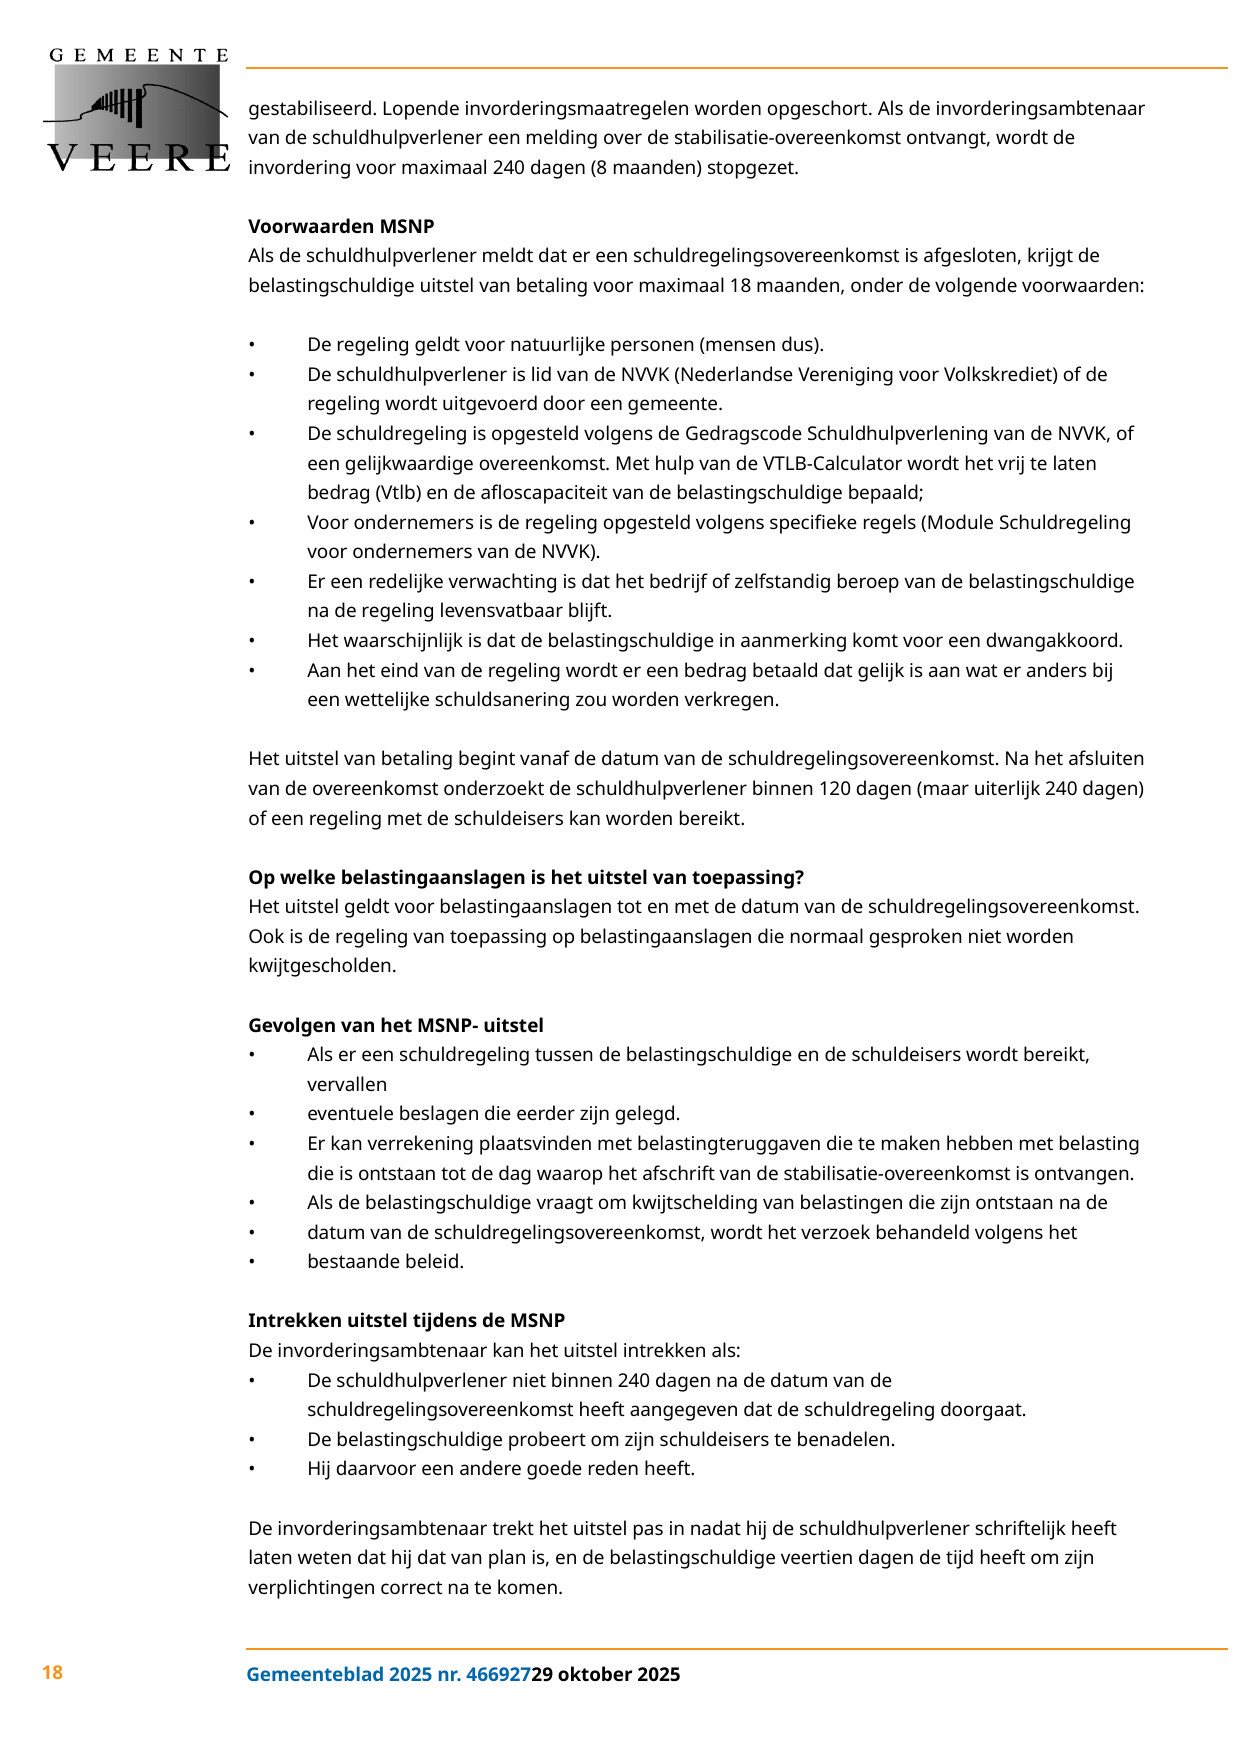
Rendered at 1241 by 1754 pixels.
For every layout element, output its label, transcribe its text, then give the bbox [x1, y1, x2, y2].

text De invorderingsambtenaar trekt het uitstel pas in nadat hij de schuldhulpverlener schriftelijk heeft laten weten dat hij dat van plan is, en de belastingschuldige veertien dagen de tijd heeft om zijn verplichtingen correct na te komen. [248, 1515, 1152, 1600]
text Het uitstel geldt voor belastingaanslagen tot en met de datum van de schuldregelingsovereenkomst. Ook is de regeling van toepassing op belastingaanslagen die normaal gesproken niet worden kwijtgescholden. [248, 893, 1152, 978]
list Als er een schuldregeling tussen de belastingschuldige en de schuldeisers wordt bereikt, vervallen [248, 1041, 1152, 1097]
picture [41, 47, 231, 172]
list De schuldregeling is opgesteld volgens de Gedragscode Schuldhulpverlening van de NVVK, of een gelijkwaardige overeenkomst. Met hulp van de VTLB-Calculator wordt het vrij te laten bedrag (Vtlb) en de afloscapaciteit van de belastingschuldige bepaald; [248, 420, 1152, 505]
list Er kan verrekening plaatsvinden met belastingteruggaven die te maken hebben met belasting die is ontstaan tot de dag waarop het afschrift van de stabilisatie-overeenkomst is ontvangen. [248, 1130, 1152, 1186]
list De schuldhulpverlener is lid van de NVVK (Nederlandse Vereniging voor Volkskrediet) of de regeling wordt uitgevoerd door een gemeente. [248, 361, 1152, 416]
text Intrekken uitstel tijdens de MSNP [248, 1308, 1152, 1333]
text Op welke belastingaanslagen is het uitstel van toepassing? [248, 864, 1152, 890]
text De invorderingsambtenaar kan het uitstel intrekken als: [248, 1337, 1152, 1363]
list Het waarschijnlijk is dat de belastingschuldige in aanmerking komt voor een dwangakkoord. [248, 627, 1152, 653]
list Als de belastingschuldige vraagt om kwijtschelding van belastingen die zijn ontstaan na de [248, 1189, 1152, 1215]
list datum van de schuldregelingsovereenkomst, wordt het verzoek behandeld volgens het [248, 1219, 1152, 1245]
list De regeling geldt voor natuurlijke personen (mensen dus). [248, 331, 1152, 357]
list Aan het eind van de regeling wordt er een bedrag betaald dat gelijk is aan wat er anders bij een wettelijke schuldsanering zou worden verkregen. [248, 657, 1152, 712]
text Voorwaarden MSNP [248, 213, 1152, 239]
text Gevolgen van het MSNP- uitstel [248, 1012, 1152, 1038]
list Er een redelijke verwachting is dat het bedrijf of zelfstandig beroep van de belastingschuldige na de regeling levensvatbaar blijft. [248, 568, 1152, 623]
list Hij daarvoor een andere goede reden heeft. [248, 1456, 1152, 1481]
list Voor ondernemers is de regeling opgesteld volgens specifieke regels (Module Schuldregeling voor ondernemers van de NVVK). [248, 509, 1152, 564]
list eventuele beslagen die eerder zijn gelegd. [248, 1101, 1152, 1126]
list De schuldhulpverlener niet binnen 240 dagen na de datum van de schuldregelingsovereenkomst heeft aangegeven dat de schuldregeling doorgaat. [248, 1367, 1152, 1422]
text gestabiliseerd. Lopende invorderingsmaatregelen worden opgeschort. Als de invorderingsambtenaar van de schuldhulpverlener een melding over de stabilisatie-overeenkomst ontvangt, wordt de invordering voor maximaal 240 dagen (8 maanden) stopgezet. [248, 95, 1152, 180]
list De belastingschuldige probeert om zijn schuldeisers te benadelen. [248, 1426, 1152, 1452]
text Het uitstel van betaling begint vanaf de datum van de schuldregelingsovereenkomst. Na het afsluiten van de overeenkomst onderzoekt de schuldhulpverlener binnen 120 dagen (maar uiterlijk 240 dagen) of een regeling met de schuldeisers kan worden bereikt. [248, 746, 1152, 831]
text Als de schuldhulpverlener meldt dat er een schuldregelingsovereenkomst is afgesloten, krijgt de belastingschuldige uitstel van betaling voor maximaal 18 maanden, onder de volgende voorwaarden: [248, 243, 1152, 298]
list bestaande beleid. [248, 1248, 1152, 1274]
